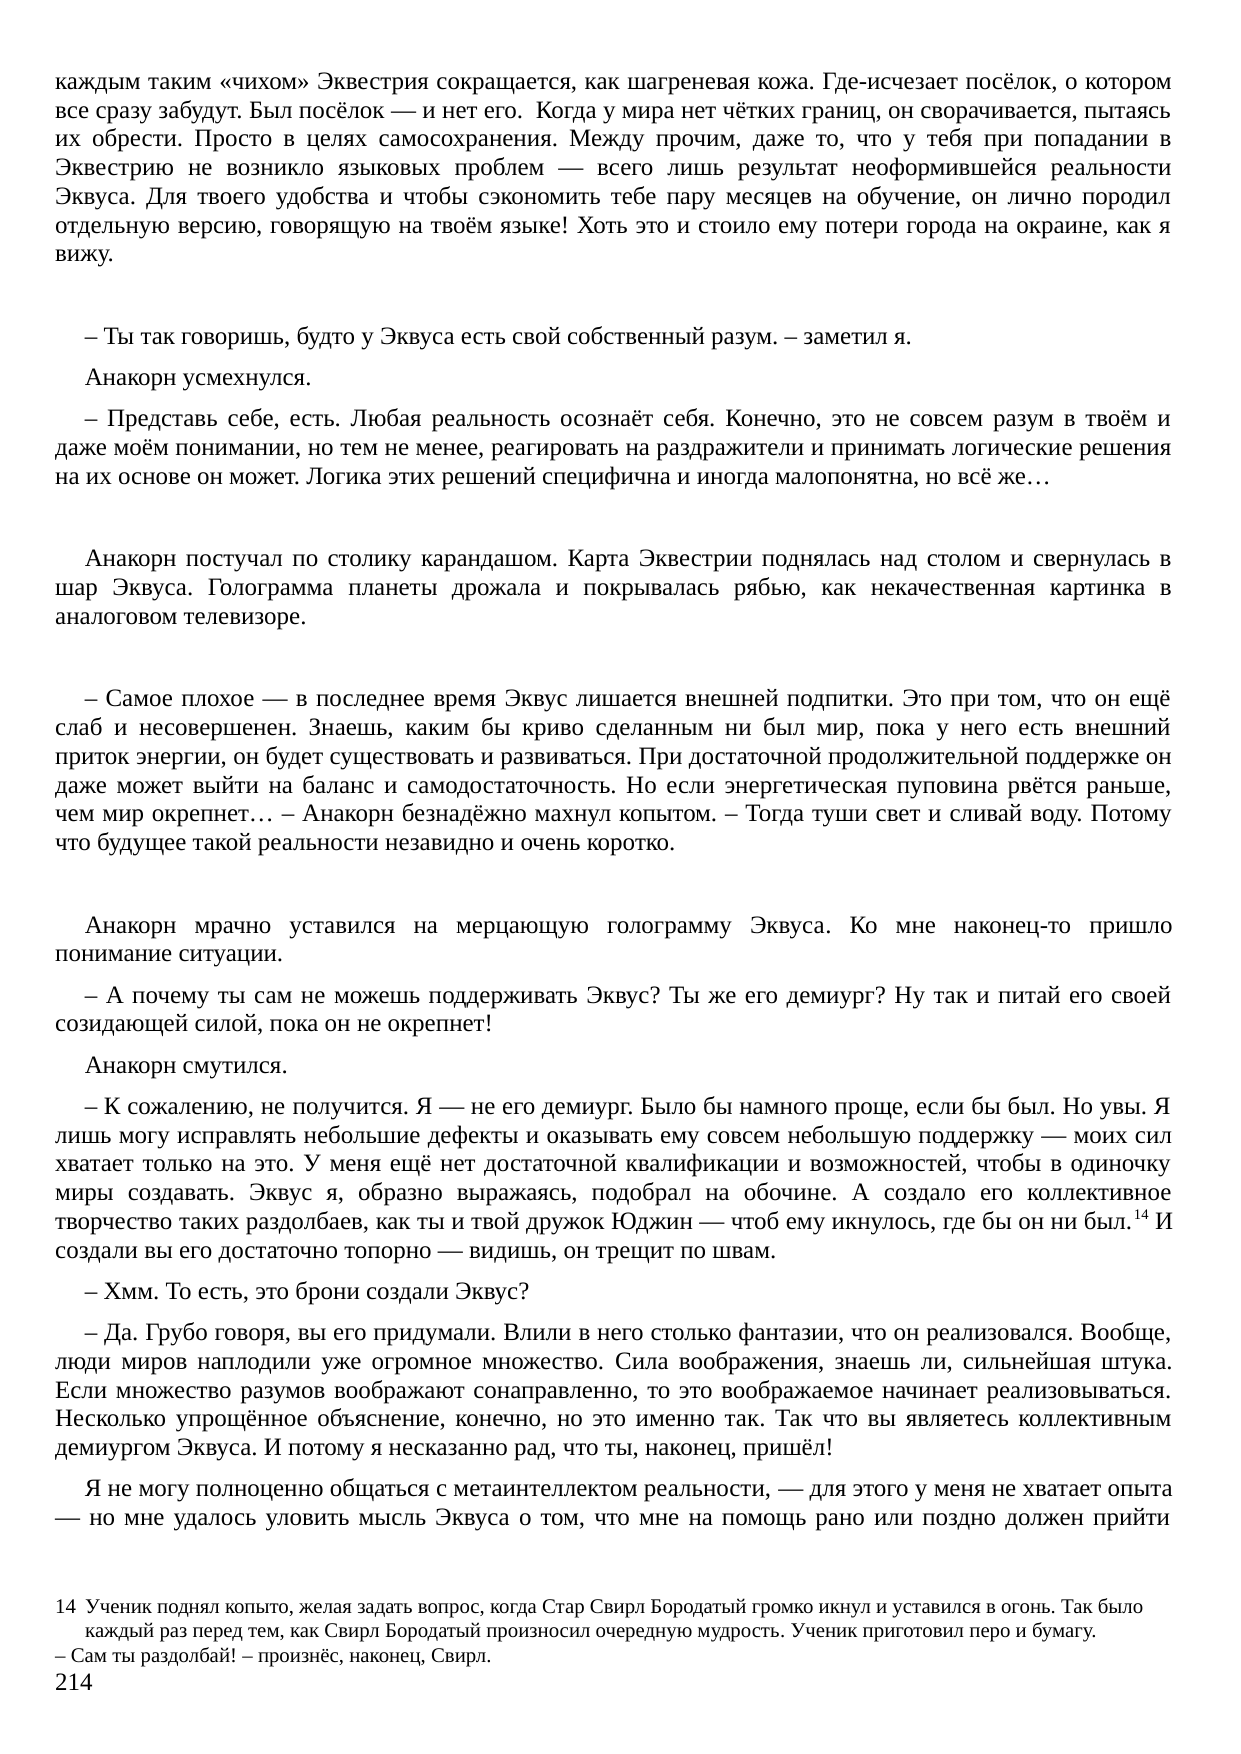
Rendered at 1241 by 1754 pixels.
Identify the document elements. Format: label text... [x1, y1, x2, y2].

text Анакорн смутился. [55, 1050, 1173, 1078]
text Анакорн мрачно уставился на мерцающую голограмму Эквуса. Ко мне наконец-то пришло понимание ситуации. [55, 910, 1173, 967]
text Ученик поднял копыто, желая задать вопрос, когда Стар Свирл Бородатый громко икнул и уставился в огонь. Так было каждый раз перед тем, как Свирл Бородатый произносил очередную мудрость. Ученик приготовил перо и бумагу. [55, 1594, 1173, 1642]
text – Ты так говоришь, будто у Эквуса есть свой собственный разум. – заметил я. [55, 321, 1173, 350]
text Я не могу полноценно общаться с метаинтеллектом реальности, — для этого у меня не хватает опыта — но мне удалось уловить мысль Эквуса о том, что мне на помощь рано или поздно должен прийти [55, 1473, 1173, 1531]
text – Сам ты раздолбай! – произнёс, наконец, Свирл. [55, 1642, 1173, 1667]
text – Да. Грубо говоря, вы его придумали. Влили в него столько фантазии, что он реализовался. Вообще, люди миров наплодили уже огромное множество. Сила воображения, знаешь ли, сильнейшая штука. Если множество разумов воображают сонаправленно, то это воображаемое начинает реализовываться. Несколько упрощённое объяснение, конечно, но это именно так. Так что вы являетесь коллективным демиургом Эквуса. И потому я несказанно рад, что ты, наконец, пришёл! [55, 1317, 1173, 1461]
text – К сожалению, не получится. Я — не его демиург. Было бы намного проще, если бы был. Но увы. Я лишь могу исправлять небольшие дефекты и оказывать ему совсем небольшую поддержку — моих сил хватает только на это. У меня ещё нет достаточной квалификации и возможностей, чтобы в одиночку миры создавать. Эквус я, образно выражаясь, подобрал на обочине. А создало его коллективное творчество таких раздолбаев, как ты и твой дружок Юджин — чтоб ему икнулось, где бы он ни был. И создали вы его достаточно топорно — видишь, он трещит по швам. [55, 1091, 1173, 1263]
text Анакорн усмехнулся. [55, 362, 1173, 391]
text – Хмм. То есть, это брони создали Эквус? [55, 1276, 1173, 1305]
text каждым таким «чихом» Эквестрия сокращается, как шагреневая кожа. Где-исчезает посёлок, о котором все сразу забудут. Был посёлок — и нет его. Когда у мира нет чётких границ, он сворачивается, пытаясь их обрести. Просто в целях самосохранения. Между прочим, даже то, что у тебя при попадании в Эквестрию не возникло языковых проблем — всего лишь результат неоформившейся реальности Эквуса. Для твоего удобства и чтобы сэкономить тебе пару месяцев на обучение, он лично породил отдельную версию, говорящую на твоём языке! Хоть это и стоило ему потери города на окраине, как я вижу. [55, 66, 1173, 267]
text – А почему ты сам не можешь поддерживать Эквус? Ты же его демиург? Ну так и питай его своей созидающей силой, пока он не окрепнет! [55, 980, 1173, 1037]
text – Представь себе, есть. Любая реальность осознаёт себя. Конечно, это не совсем разум в твоём и даже моём понимании, но тем не менее, реагировать на раздражители и принимать логические решения на их основе он может. Логика этих решений специфична и иногда малопонятна, но всё же… [55, 403, 1173, 490]
text – Самое плохое — в последнее время Эквус лишается внешней подпитки. Это при том, что он ещё слаб и несовершенен. Знаешь, каким бы криво сделанным ни был мир, пока у него есть внешний приток энергии, он будет существовать и развиваться. При достаточной продолжительной поддержке он даже может выйти на баланс и самодостаточность. Но если энергетическая пуповина рвётся раньше, чем мир окрепнет… – Анакорн безнадёжно махнул копытом. – Тогда туши свет и сливай воду. Потому что будущее такой реальности незавидно и очень коротко. [55, 683, 1173, 856]
text Анакорн постучал по столику карандашом. Карта Эквестрии поднялась над столом и свернулась в шар Эквуса. Голограмма планеты дрожала и покрывалась рябью, как некачественная картинка в аналоговом телевизоре. [55, 543, 1173, 630]
